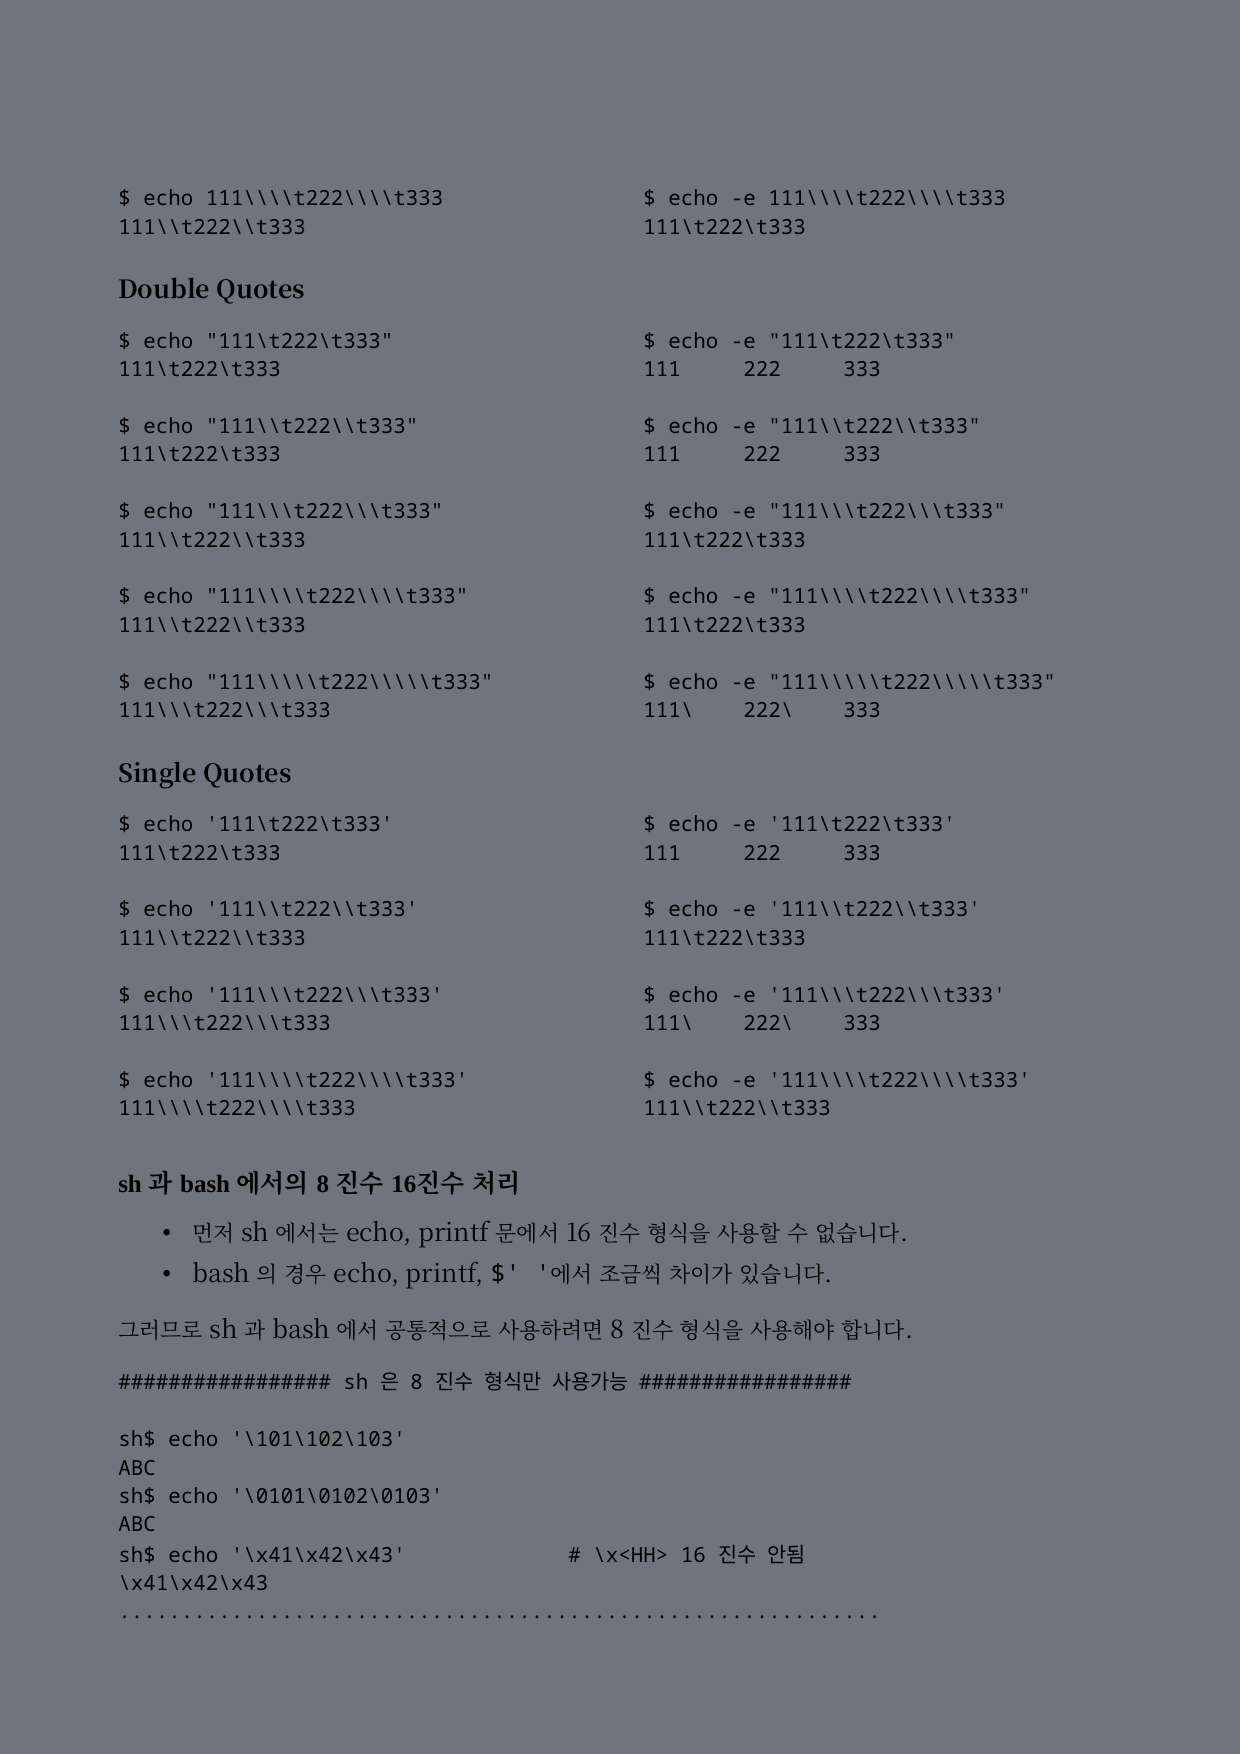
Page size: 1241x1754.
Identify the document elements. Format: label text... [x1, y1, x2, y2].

list 먼저 sh 에서는 echo, printf 문에서 16 진수 형식을 사용할 수 없습니다. [162, 1212, 1122, 1248]
text sh$ echo '\101\102\103' [118, 1424, 1122, 1453]
text $ echo '111\\\t222\\\t333' $ echo -e '111\\\t222\\\t333' [118, 980, 1122, 1008]
text \x41\x42\x43 [118, 1568, 1122, 1597]
text sh$ echo '\x41\x42\x43' # \x<HH> 16 진수 안됨 [118, 1538, 1122, 1568]
text ABC [118, 1453, 1122, 1481]
text sh$ echo '\0101\0102\0103' [118, 1481, 1122, 1509]
text $ echo "111\\\\t222\\\\t333" $ echo -e "111\\\\t222\\\\t333" [118, 582, 1122, 610]
text $ echo "111\t222\t333" $ echo -e "111\t222\t333" [118, 326, 1122, 354]
text $ echo '111\\t222\\t333' $ echo -e '111\\t222\\t333' [118, 894, 1122, 923]
text 111\\t222\\t333 111\t222\t333 [118, 610, 1122, 638]
text 111\\\\t222\\\\t333 111\\t222\\t333 [118, 1093, 1122, 1122]
text 그러므로 sh 과 bash 에서 공통적으로 사용하려면 8 진수 형식을 사용해야 합니다. [118, 1309, 1122, 1346]
text Double Quotes [118, 270, 1122, 306]
text $ echo "111\\\\\t222\\\\\t333" $ echo -e "111\\\\\t222\\\\\t333" [118, 667, 1122, 695]
text ABC [118, 1509, 1122, 1538]
list bash 의 경우 echo, printf, $' '에서 조금씩 차이가 있습니다. [162, 1254, 1122, 1290]
text $ echo "111\\t222\\t333" $ echo -e "111\\t222\\t333" [118, 411, 1122, 439]
text 111\t222\t333 111 222 333 [118, 439, 1122, 468]
text 111\\\t222\\\t333 111\ 222\ 333 [118, 1008, 1122, 1037]
subtitle sh 과 bash 에서의 8 진수 16진수 처리 [118, 1164, 1122, 1200]
text ............................................................. [118, 1597, 1122, 1625]
text $ echo 111\\\\t222\\\\t333 $ echo -e 111\\\\t222\\\\t333 [118, 183, 1122, 212]
text 111\t222\t333 111 222 333 [118, 838, 1122, 866]
text 111\\t222\\t333 111\t222\t333 [118, 212, 1122, 240]
text 111\t222\t333 111 222 333 [118, 354, 1122, 383]
text $ echo "111\\\t222\\\t333" $ echo -e "111\\\t222\\\t333" [118, 496, 1122, 525]
text 111\\t222\\t333 111\t222\t333 [118, 923, 1122, 951]
text ################# sh 은 8 진수 형식만 사용가능 ################# [118, 1365, 1122, 1396]
text $ echo '111\\\\t222\\\\t333' $ echo -e '111\\\\t222\\\\t333' [118, 1065, 1122, 1093]
text $ echo '111\t222\t333' $ echo -e '111\t222\t333' [118, 809, 1122, 838]
text 111\\t222\\t333 111\t222\t333 [118, 525, 1122, 553]
text Single Quotes [118, 753, 1122, 789]
text 111\\\t222\\\t333 111\ 222\ 333 [118, 695, 1122, 724]
